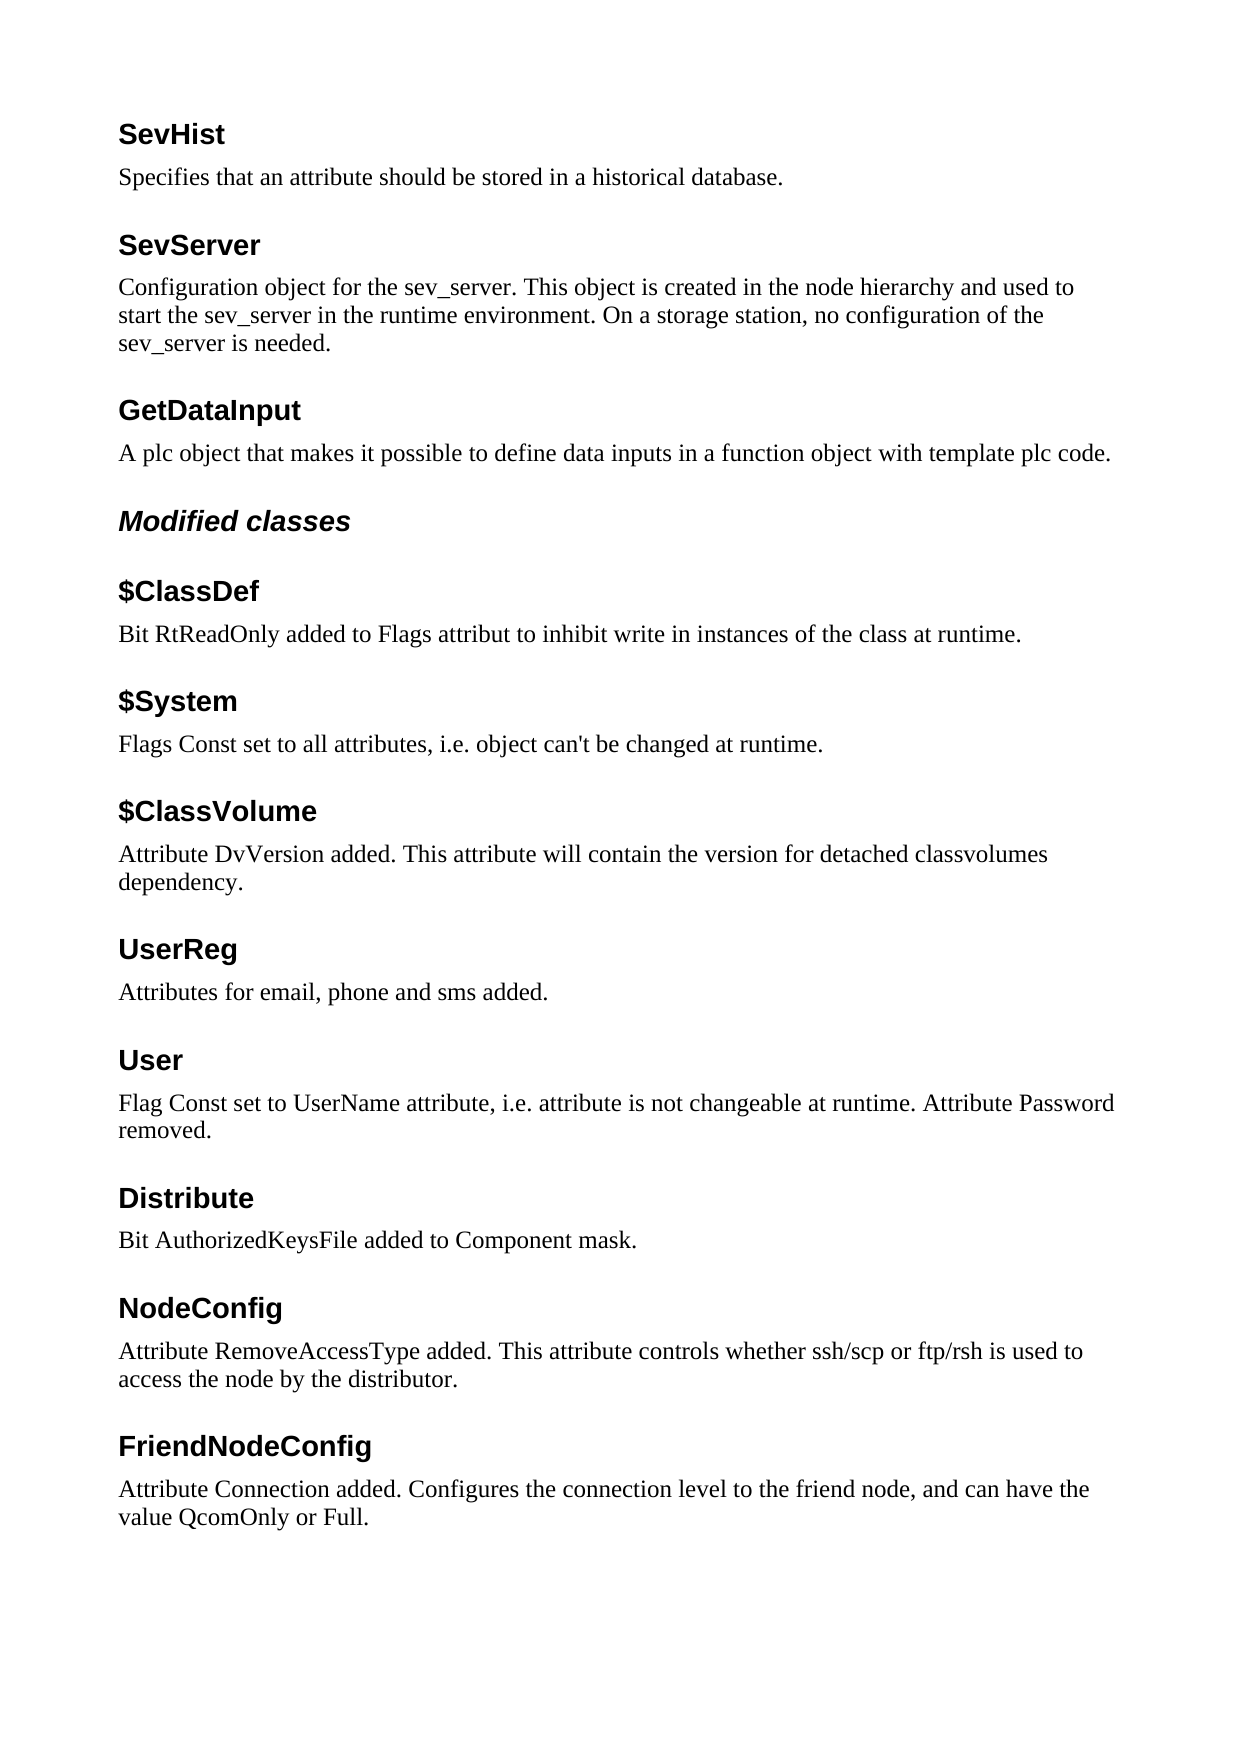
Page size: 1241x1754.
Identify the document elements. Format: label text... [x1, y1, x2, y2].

subtitle FriendNodeConfig [118, 1430, 1122, 1462]
subtitle $ClassDef [118, 574, 1122, 607]
text Bit AuthorizedKeysFile added to Component mask. [118, 1227, 1122, 1254]
text Attribute Connection added. Configures the connection level to the friend node, and can have the value QcomOnly or Full. [118, 1475, 1122, 1530]
subtitle UserReg [118, 933, 1122, 966]
text Attribute RemoveAccessType added. This attribute controls whether ssh/scp or ftp/rsh is used to access the node by the distributor. [118, 1337, 1122, 1392]
subtitle User [118, 1043, 1122, 1076]
text Bit RtReadOnly added to Flags attribut to inhibit write in instances of the class at runtime. [118, 620, 1122, 647]
subtitle Distribute [118, 1182, 1122, 1214]
text A plc object that makes it possible to define data inputs in a function object with template plc code. [118, 439, 1122, 467]
text Flags Const set to all attributes, i.e. object can't be changed at runtime. [118, 730, 1122, 758]
text Attributes for email, phone and sms added. [118, 978, 1122, 1006]
subtitle $ClassVolume [118, 795, 1122, 828]
subtitle SevServer [118, 228, 1122, 261]
subtitle Modified classes [118, 504, 1122, 537]
text Attribute DvVersion added. This attribute will contain the version for detached classvolumes dependency. [118, 840, 1122, 896]
text Flag Const set to UserName attribute, i.e. attribute is not changeable at runtime. Attribute Password removed. [118, 1089, 1122, 1144]
subtitle SevHist [118, 118, 1122, 151]
text Specifies that an attribute should be stored in a historical database. [118, 163, 1122, 191]
text Configuration object for the sev_server. This object is created in the node hierarchy and used to start the sev_server in the runtime environment. On a storage station, no configuration of the sev_server is needed. [118, 273, 1122, 357]
subtitle NodeConfig [118, 1292, 1122, 1324]
subtitle $System [118, 685, 1122, 717]
subtitle GetDataInput [118, 394, 1122, 427]
